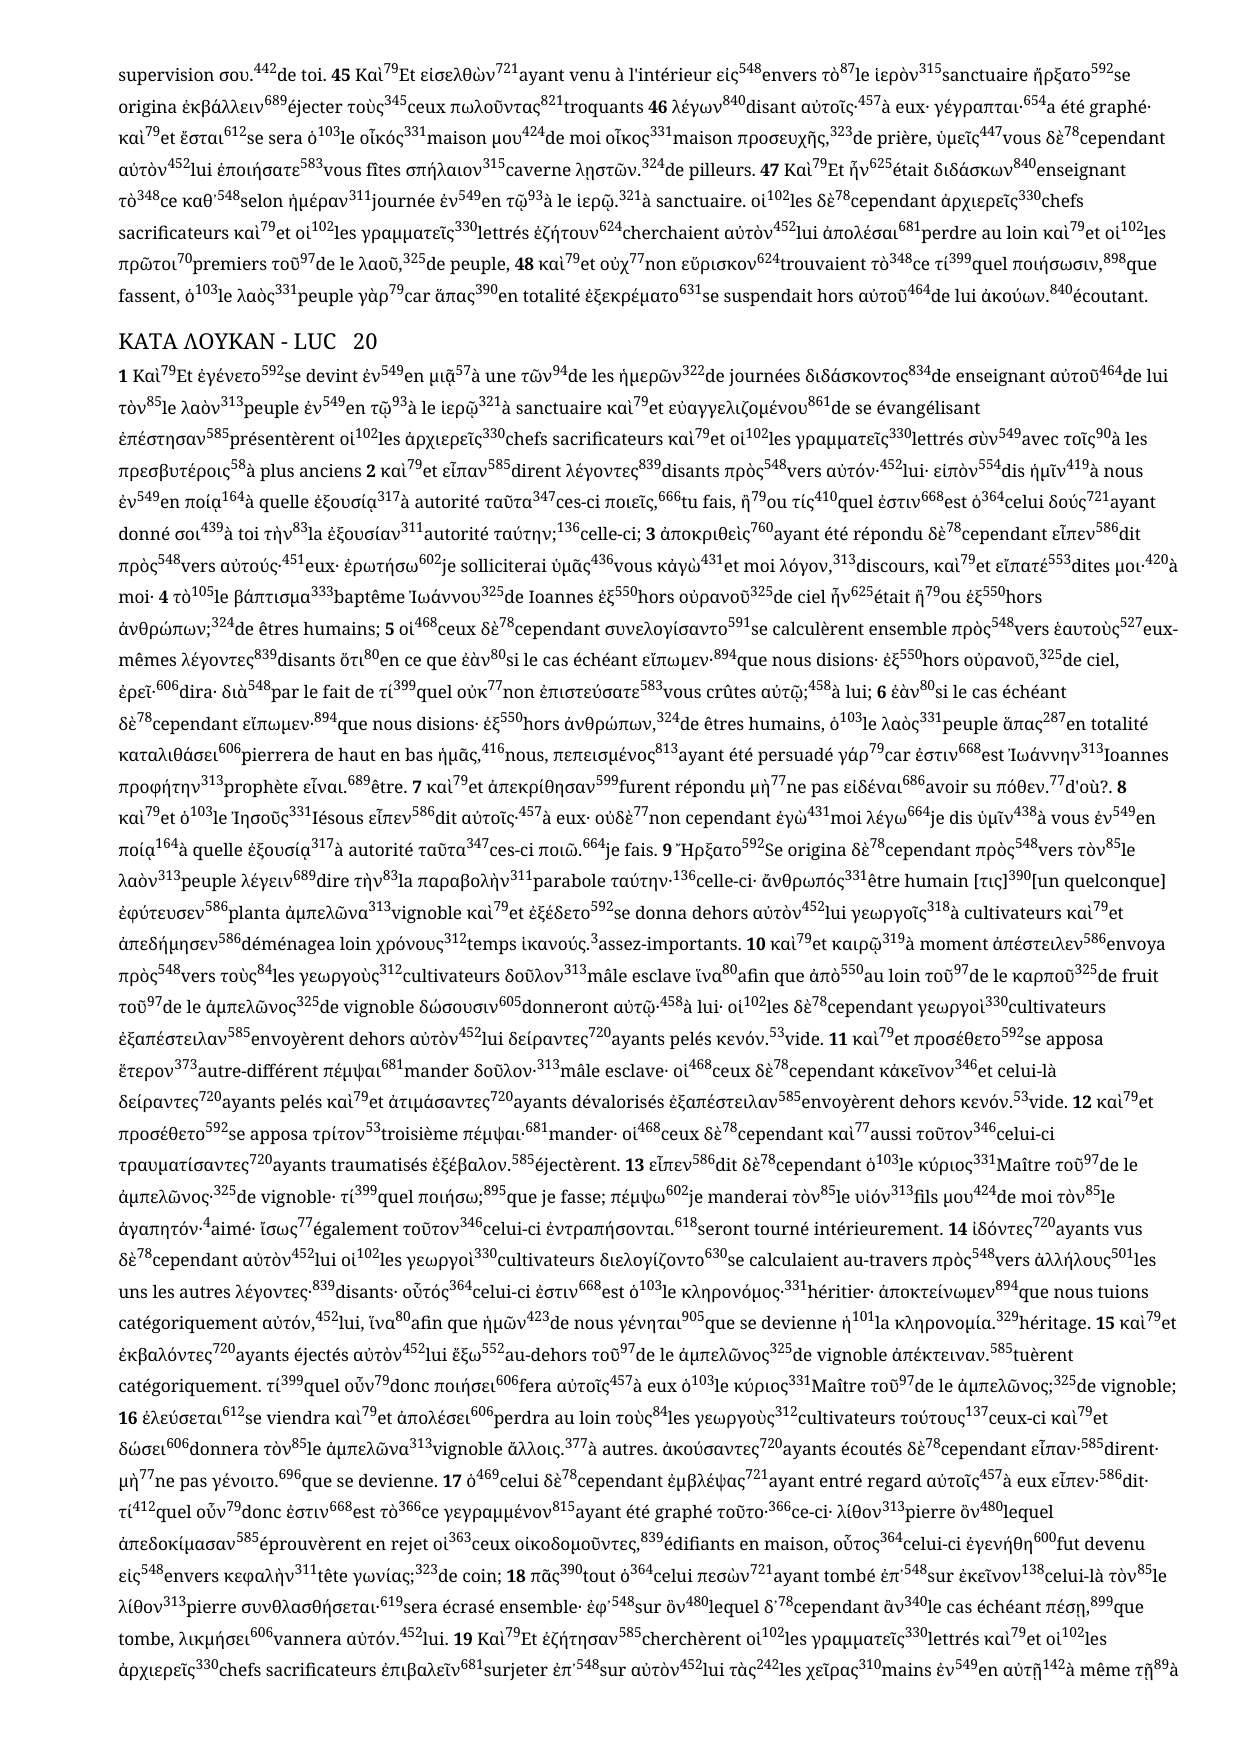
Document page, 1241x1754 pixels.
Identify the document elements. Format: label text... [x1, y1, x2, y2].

text 1 Καὶ79Et εἰσελθὼν721ayant venu à l'intérieur διήρχετο631se passait à travers τὴν83la Ἰεριχώ.311Iéricho. 2 Καὶ79Et ἰδοὺ306voici ἀνὴρ331homme ὀνόματι321à nom καλούμενος891étant appelé Ζακχαῖος,331Zakchaï, καὶ79et αὐτὸς469lui ἦν625était ἀρχιτελώνης331chef publicain καὶ79et αὐτὸς469lui πλούσιος·47riche· 3 καὶ79et ἐζήτει625cherchait ἰδεῖν681voir τὸν85le Ἰησοῦν313Iésous τίς410quel ἐστιν668est καὶ79et οὐκ77non ἠδύνατο631se pouvait ἀπὸ550au loin τοῦ97de le ὄχλου,325de foule, ὅτι80en ce que τῇ89à la ἡλικίᾳ317à âge μικρὸς47petit ἦν.625était. 4 καὶ79et προδραμὼν721ayant couru devant εἰς548envers τὸ348ce ἔμπροσθεν77en devers ἀνέβη586monta ἐπὶ548sur συκομορέαν311sycomore ἵνα80afin que ἴδῃ899que voie αὐτὸν452lui ὅτι80en ce que ἐκείνης356de celle-là ἤμελλεν625imminait διέρχεσθαι.690se passer à travers. 5 καὶ79et ὡς80comme ἦλθεν586vint ἐπὶ548sur τὸν85le τόπον,313lieu, ἀναβλέψας721ayant regardé de bas en haut ὁ103le Ἰησοῦς331Iésous εἶπεν586dit πρὸς548vers αὐτόν·452lui· Ζακχαῖε,337Zakchaï, σπεύσας721ayant hâté κατάβηθι,554descends, σήμερον77aujourd'hui γὰρ79car ἐν549en τῷ91à le οἴκῳ319à maison σου442de toi δεῖ668attache de lien με417moi μεῖναι.681rester. 6 καὶ79et σπεύσας721ayant hâté κατέβη586descendit καὶ79et ὑπεδέξατο592se accepta en dessous αὐτὸν452lui χαίρων.840étant de joie. 7 καὶ79et ἰδόντες720ayants vus πάντες389tous διεγόγγυζον624murmuraient en séparant λέγοντες839disants ὅτι80en ce que παρὰ549à côté ἁμαρτωλῷ10à fauteur ἀνδρὶ319à homme εἰσῆλθεν586vint à l'intérieur καταλῦσαι.681délier vers le bas. 8 σταθεὶς760ayant été dressé δὲ78cependant Ζακχαῖος331Zakchaï εἶπεν586dit πρὸς548vers τὸν85le κύριον·313Maître· ἰδοὺ306voici τὰ86les ἡμίσιά374demis μου424de moi τῶν359de ces ὑπαρχόντων,835de subsistants, κύριε,337Maître, τοῖς90à les πτωχοῖς58à pauvres δίδωμι,664je donne, καὶ79et εἴ80si τινός384de un quelconque τι375un quelconque ἐσυκοφάντησα582j'extorquai ἀποδίδωμι664je redonne τετραπλοῦν.55quadruple. 9 εἶπεν586dit δὲ78cependant πρὸς548vers αὐτὸν452lui ὁ103le Ἰησοῦς331Iésous ὅτι80en ce que σήμερον77aujourd'hui σωτηρία329sauvetage τῷ91à le οἴκῳ319à maison τούτῳ144à celui-ci ἐγένετο,592se devint, καθότι80de haut en bas en ce que καὶ77aussi αὐτὸς469lui υἱὸς331fils Ἀβραάμ325de Abraam ἐστιν·668est· 10 ἦλθεν586vint γὰρ79car ὁ103le υἱὸς331fils τοῦ97de le ἀνθρώπου325de être humain ζητῆσαι681chercher καὶ79et σῶσαι681sauver τὸ348ce ἀπολωλός.772ayant perdu au loin. 11 Ἀκουόντων833de Écoutants δὲ78cependant αὐτῶν463de eux ταῦτα347ces-ci προσθεὶς721ayant apposé εἶπεν586dit παραβολὴν311parabole διὰ548par le fait de τὸ348ce ἐγγὺς77proche εἶναι689être Ἰερουσαλὴμ323de Ierousalem αὐτὸν452lui καὶ79et δοκεῖν689estimer αὐτοὺς451eux ὅτι80en ce que παραχρῆμα77instantanément μέλλει668immine ἡ101la βασιλεία329royauté τοῦ97de le θεοῦ325de Dieu ἀναφαίνεσθαι.692être apparu en lumière de bas en haut. 12 εἶπεν586dit οὖν·79donc· ἄνθρωπός331être humain τις287un quelconque εὐγενὴς22noble ἐπορεύθη600fut allé εἰς548envers χώραν311région μακρὰν2éloignée λαβεῖν681prendre ἑαυτῷ533à lui-même βασιλείαν311royauté καὶ79et ὑποστρέψαι.681retourner en arrière. 13 καλέσας721ayant appelé δὲ78cependant δέκα178dix δούλους312mâles esclaves ἑαυτοῦ537de lui-même ἔδωκεν586donna αὐτοῖς457à eux δέκα176dix μνᾶς310mines καὶ79et εἶπεν586dit πρὸς548vers αὐτούς·451eux· πραγματεύσασθε557que vous vous affairez ἐν549en ᾧ486à lequel ἔρχομαι.670je me viens. 14 οἱ102les δὲ78cependant πολῖται330citoyens αὐτοῦ464de lui ἐμίσουν624haïssaient αὐτὸν452lui καὶ79et ἀπέστειλαν585envoyèrent πρεσβείαν311ancienneté ὀπίσω552derrière αὐτοῦ464de lui λέγοντες·839disants· οὐ77non θέλομεν663nous voulons τοῦτον346celui-ci βασιλεῦσαι681être roi ἐφ᾽548sur ἡμᾶς.416nous. 15 Καὶ79Et ἐγένετο592se devint ἐν549en τῷ354à ce ἐπανελθεῖν681survenir de bas en haut αὐτὸν452lui λαβόντα707ayant pris τὴν83la βασιλείαν311royauté καὶ79et εἶπεν586dit φωνηθῆναι683être sonné de voix αὐτῷ458à lui τοὺς84les δούλους312mâles esclaves τούτους137ceux-ci οἷς485à lesquels δεδώκει659avait donné τὸ87le ἀργύριον,315objet d'argent, ἵνα80afin que γνοῖ899que connaisse τί399quel διεπραγματεύσαντο.591se entreprirent complètement. 16 παρεγένετο592se devint à côté δὲ78cependant ὁ103le πρῶτος71premier λέγων·840disant· κύριε,337Maître, ἡ101la μνᾶ329mine σου442de toi δέκα50dix προσηργάσατο592se mit au travail vers μνᾶς.310mines. 17 καὶ79et εἶπεν586dit αὐτῷ·458à lui· εὖ,77bien, ἀγαθὲ27bon δοῦλε,337mâle esclave, ὅτι80en ce que ἐν549en ἐλαχίστῳ61à moindre πιστὸς47croyable ἐγένου,590tu te devins, ἴσθι570sois ἐξουσίαν311autorité ἔχων840ayant ἐπάνω552sur le haut δέκα188de dix πόλεων.322de cités. 18 καὶ79et ἦλθεν586vint ὁ103le δεύτερος71deuxième λέγων·840disant· ἡ101la μνᾶ329mine σου,442de toi, κύριε,337Maître, ἐποίησεν586fit πέντε176cinq μνᾶς.310mines. 19 εἶπεν586dit δὲ78cependant καὶ77aussi τούτῳ·352à celui-ci· καὶ77aussi σὺ448toi ἐπάνω552sur le haut γίνου574te deviens πέντε188de cinq πόλεων.322de cités. 20 καὶ79et ὁ103le ἕτερος390autre-différent ἦλθεν586vint λέγων·840disant· κύριε,337Maître, ἰδοὺ306voici ἡ101la μνᾶ329mine σου442de toi ἣν478laquelle εἶχον621j'avais ἀποκειμένην847se couchante loin ἐν549en σουδαρίῳ·321à petit suaire· 21 ἐφοβούμην627je m'effrayais γάρ79car σε,437toi, ὅτι80en ce que ἄνθρωπος331être humain αὐστηρὸς22sévère εἶ,666tu es, αἴρεις666tu lèves ὃ482lequel οὐκ77non ἔθηκας584tu posas καὶ79et θερίζεις666tu moissonnes ὃ482lequel οὐκ77non ἔσπειρας.584tu semas. 22 λέγει668dit αὐτῷ·458à lui· ἐκ550hors τοῦ99de le στόματός327de bouche σου442de toi κρινῶ602je jugerai σε,437toi, πονηρὲ27méchant δοῦλε.337mâle esclave. ᾔδεις657tu avais su ὅτι80en ce que ἐγὼ431moi ἄνθρωπος331être humain αὐστηρός22sévère εἰμι,664je suis, αἴρων840levant ὃ482lequel οὐκ77non ἔθηκα582je posai καὶ79et θερίζων840moissonnant ὃ482lequel οὐκ77non ἔσπειρα;582je semai; 23 καὶ79et διὰ548par le fait de τί399quel οὐκ77non ἔδωκάς584tu donnas μου424de moi τὸ87le ἀργύριον315objet d'argent ἐπὶ548sur τράπεζαν;311table; κἀγὼ431et moi ἐλθὼν721ayant venu σὺν549avec τόκῳ319à production ἂν340le cas échéant αὐτὸ454lui ἔπραξα.582je pratiquai. 24 καὶ79et τοῖς351à ceux παρεστῶσιν773à ayants dressés à côté εἶπεν·586dit· ἄρατε553levez ἀπ᾽550au loin αὐτοῦ464de lui τὴν83la μνᾶν311mine καὶ79et δότε553donnez τῷ352à celui τὰς82les δέκα176dix μνᾶς310mines ἔχοντι828à ayant –935– 25 καὶ79et εἶπαν585dirent αὐτῷ·458à lui· κύριε,337Maître, ἔχει668a δέκα176dix μνᾶς310mines –935– 26 λέγω664je dis ὑμῖν438à vous ὅτι80en ce que παντὶ378à tout τῷ352à celui ἔχοντι828à ayant δοθήσεται,619sera donné, ἀπὸ550au loin δὲ78cependant τοῦ358de celui μὴ77ne pas ἔχοντος834de ayant καὶ77aussi ὃ500lequel ἔχει668a ἀρθήσεται.619sera levé. 27 πλὴν79toutefois τοὺς84les ἐχθρούς52ennemis μου424de moi τούτους137ceux-ci τοὺς345ceux μὴ77ne pas θελήσαντάς706ayants voulus με417moi βασιλεῦσαι681être roi ἐπ᾽548sur αὐτοὺς451eux ἀγάγετε553conduisez ὧδε77ici καὶ79et κατασφάξατε553égorgez de haut en bas αὐτοὺς451eux ἔμπροσθέν552en devers μου.424de moi. 28 Καὶ79Et εἰπὼν721ayant dit ταῦτα347ces-ci ἐπορεύετο631se allait ἔμπροσθεν77en devers ἀναβαίνων840montant εἰς548envers Ἱεροσόλυμα.314Ierosoluma. 29 Καὶ79Et ἐγένετο592se devint ὡς80comme ἤγγισεν586approcha εἰς548envers Βηθφαγὴ311Bethphagé καὶ79et Βηθανία[ν]311Béthanie πρὸς548vers τὸ87le ὄρος315montagne τὸ348ce καλούμενον877étant appelé Ἐλαιῶν,322de Oliveraies, ἀπέστειλεν586envoya δύο52deux τῶν96de les μαθητῶν324de disciples 30 λέγων·840disant· ὑπάγετε569dirigez en arrière εἰς548envers τὴν83la κατέναντι77en contre face κώμην,311village, ἐν549en ᾗ484à laquelle εἰσπορευόμενοι866se allants à l'intérieur εὑρήσετε603vous trouverez πῶλον313poulain δεδεμένον,796ayant été attaché de lien, ἐφ᾽548sur ὃν480lequel οὐδεὶς390aucun πώποτε77jamais à un moment ἀνθρώπων324de êtres humains ἐκάθισεν,586assit, καὶ79et λύσαντες720ayants déliés αὐτὸν452lui ἀγάγετε.553conduisez. 31 καὶ79et ἐάν80si le cas échéant τις390un quelconque ὑμᾶς436vous ἐρωτᾷ·921que sollicite· διὰ548par le fait de τί399quel λύετε;665vous déliez; οὕτως77ainsi ἐρεῖτε·603vous direz· ὅτι80en ce que ὁ103le κύριος331Maître αὐτοῦ464de lui χρείαν311besoin ἔχει.668a. 32 Ἀπελθόντες720Ayants éloignés δὲ78cependant οἱ468ceux ἀπεσταλμένοι812ayants étés envoyés εὗρον585trouvèrent καθὼς77de haut en bas comme εἶπεν586dit αὐτοῖς.457à eux. 33 λυόντων833de déliants δὲ78cependant αὐτῶν463de eux τὸν85le πῶλον313poulain εἶπαν585dirent οἱ102les κύριοι330Maîtres αὐτοῦ464de lui πρὸς548vers αὐτούς·451eux· τί399quel λύετε665vous déliez τὸν85le πῶλον;313poulain; 34 οἱ468ceux δὲ78cependant εἶπαν·585dirent· ὅτι80en ce que ὁ103le κύριος331Maître αὐτοῦ464de lui χρείαν311besoin ἔχει.668a. 35 καὶ79et ἤγαγον585conduisirent αὐτὸν452lui πρὸς548vers τὸν85le Ἰησοῦν313Iésous καὶ79et ἐπιρίψαντες720ayants flanqués au-dessus αὐτῶν463de eux τὰ86les ἱμάτια314himations ἐπὶ548sur τὸν85le πῶλον313poulain ἐπεβίβασαν585montèrent dessus τὸν85le Ἰησοῦν.313Iésous. 36 πορευομένου861de se allant δὲ78cependant αὐτοῦ464de lui ὑπεστρώννυον624étendaient en dessous τὰ86les ἱμάτια314himations ἑαυτῶν536de eux-mêmes ἐν549en τῇ89à la ὁδῷ.317à chemin. 37 Ἐγγίζοντος834de Approchant δὲ78cependant αὐτοῦ464de lui ἤδη77déjà πρὸς549vers τῇ89à la καταβάσει317à descente τοῦ99de le ὄρους327de montagne τῶν94de les ἐλαιῶν322de oliviers ἤρξαντο591se originèrent ἅπαν289en totalité τὸ105le πλῆθος333multitude τῶν96de les μαθητῶν324de disciples χαίροντες839étants de joie αἰνεῖν689louer τὸν85le θεὸν313Dieu φωνῇ317à son de voix μεγάλῃ8à grande περὶ550autour πασῶν381de toutes ὧν489de lesquelles εἶδον585virent δυνάμεων,322de puissances, 38 λέγοντες·839disants· εὐλογημένος813ayant été élogié ὁ103le ἐρχόμενος,867se venant, ὁ103le βασιλεὺς331roi ἐν549en ὀνόματι321à nom κυρίου·325de Maître· ἐν549en οὐρανῷ319à ciel εἰρήνη329paix καὶ79et δόξα329gloire ἐν549en ὑψίστοις.60à très hauts. 39 καί79et τινες389des quelconques τῶν96de les Φαρισαίων324de Pharisiens ἀπὸ550au loin τοῦ97de le ὄχλου325de foule εἶπαν585dirent πρὸς548vers αὐτόν·452lui· διδάσκαλε,337enseignant, ἐπιτίμησον554survalorise τοῖς90à les μαθηταῖς318à disciples σου.442de toi. 40 καὶ79et ἀποκριθεὶς760ayant été répondu εἶπεν·586dit· λέγω664je dis ὑμῖν,438à vous, ὅτι80en ce que ἐὰν80si le cas échéant οὗτοι363ceux-ci σιωπήσουσιν,605silenceront, οἱ102les λίθοι330pierres κράξουσιν.605croasseront. 41 Καὶ79Et ὡς80comme ἤγγισεν586approcha ἰδὼν721ayant vu τὴν83la πόλιν311cité ἔκλαυσεν586pleura ἐπ᾽548sur αὐτὴν450elle 42 λέγων840disant ὅτι80en ce que εἰ80si ἔγνως584tu connus ἐν549en τῇ89à la ἡμέρᾳ317à journée ταύτῃ142à celle-ci καὶ77aussi σὺ448toi τὰ347ces πρὸς548vers εἰρήνην·311paix· νῦν77maintenant δὲ78cependant ἐκρύβη600fut caché ἀπὸ550au loin ὀφθαλμῶν324de yeux σου.442de toi. 43 ὅτι80en ce que ἥξουσιν605surgiront ἡμέραι328journées ἐπὶ548sur σὲ437toi καὶ79et περιβαλοῦσίν605entoureront οἱ102les ἐχθροί70ennemis σου442de toi χάρακά313palissade σοι439à toi καὶ79et περικυκλώσουσίν605encercleront autour σε437toi καὶ79et συνέξουσίν605tiendront ensemble σε437toi πάντοθεν,77en toutes parts, 44 καὶ79et ἐδαφιοῦσίν605mettront au sol σε437toi καὶ79et τὰ86les τέκνα314enfants σου442de toi ἐν549en σοί,439à toi, καὶ79et οὐκ77non ἀφήσουσιν605abandonneront λίθον313pierre ἐπὶ548sur λίθον313pierre ἐν549en σοί,439à toi, ἀνθ᾽550contre ὧν493de lesquels οὐκ77non ἔγνως584tu connus τὸν85le καιρὸν313moment τῆς95de la ἐπισκοπῆς323de supervision σου.442de toi. 45 Καὶ79Et εἰσελθὼν721ayant venu à l'intérieur εἰς548envers τὸ87le ἱερὸν315sanctuaire ἤρξατο592se origina ἐκβάλλειν689éjecter τοὺς345ceux πωλοῦντας821troquants 46 λέγων840disant αὐτοῖς·457à eux· γέγραπται·654a été graphé· καὶ79et ἔσται612se sera ὁ103le οἶκός331maison μου424de moi οἶκος331maison προσευχῆς,323de prière, ὑμεῖς447vous δὲ78cependant αὐτὸν452lui ἐποιήσατε583vous fîtes σπήλαιον315caverne λῃστῶν.324de pilleurs. 47 Καὶ79Et ἦν625était διδάσκων840enseignant τὸ348ce καθ᾽548selon ἡμέραν311journée ἐν549en τῷ93à le ἱερῷ.321à sanctuaire. οἱ102les δὲ78cependant ἀρχιερεῖς330chefs sacrificateurs καὶ79et οἱ102les γραμματεῖς330lettrés ἐζήτουν624cherchaient αὐτὸν452lui ἀπολέσαι681perdre au loin καὶ79et οἱ102les πρῶτοι70premiers τοῦ97de le λαοῦ,325de peuple, 48 καὶ79et οὐχ77non εὕρισκον624trouvaient τὸ348ce τί399quel ποιήσωσιν,898que fassent, ὁ103le λαὸς331peuple γὰρ79car ἅπας390en totalité ἐξεκρέματο631se suspendait hors αὐτοῦ464de lui ἀκούων.840écoutant. [118, 59, 1181, 307]
text 1 Καὶ79Et ἐγένετο592se devint ἐν549en μιᾷ57à une τῶν94de les ἡμερῶν322de journées διδάσκοντος834de enseignant αὐτοῦ464de lui τὸν85le λαὸν313peuple ἐν549en τῷ93à le ἱερῷ321à sanctuaire καὶ79et εὐαγγελιζομένου861de se évangélisant ἐπέστησαν585présentèrent οἱ102les ἀρχιερεῖς330chefs sacrificateurs καὶ79et οἱ102les γραμματεῖς330lettrés σὺν549avec τοῖς90à les πρεσβυτέροις58à plus anciens 2 καὶ79et εἶπαν585dirent λέγοντες839disants πρὸς548vers αὐτόν·452lui· εἰπὸν554dis ἡμῖν419à nous ἐν549en ποίᾳ164à quelle ἐξουσίᾳ317à autorité ταῦτα347ces-ci ποιεῖς,666tu fais, ἢ79ou τίς410quel ἐστιν668est ὁ364celui δούς721ayant donné σοι439à toi τὴν83la ἐξουσίαν311autorité ταύτην;136celle-ci; 3 ἀποκριθεὶς760ayant été répondu δὲ78cependant εἶπεν586dit πρὸς548vers αὐτούς·451eux· ἐρωτήσω602je solliciterai ὑμᾶς436vous κἀγὼ431et moi λόγον,313discours, καὶ79et εἴπατέ553dites μοι·420à moi· 4 τὸ105le βάπτισμα333baptême Ἰωάννου325de Ioannes ἐξ550hors οὐρανοῦ325de ciel ἦν625était ἢ79ou ἐξ550hors ἀνθρώπων;324de êtres humains; 5 οἱ468ceux δὲ78cependant συνελογίσαντο591se calculèrent ensemble πρὸς548vers ἑαυτοὺς527eux-mêmes λέγοντες839disants ὅτι80en ce que ἐὰν80si le cas échéant εἴπωμεν·894que nous disions· ἐξ550hors οὐρανοῦ,325de ciel, ἐρεῖ·606dira· διὰ548par le fait de τί399quel οὐκ77non ἐπιστεύσατε583vous crûtes αὐτῷ;458à lui; 6 ἐὰν80si le cas échéant δὲ78cependant εἴπωμεν·894que nous disions· ἐξ550hors ἀνθρώπων,324de êtres humains, ὁ103le λαὸς331peuple ἅπας287en totalité καταλιθάσει606pierrera de haut en bas ἡμᾶς,416nous, πεπεισμένος813ayant été persuadé γάρ79car ἐστιν668est Ἰωάννην313Ioannes προφήτην313prophète εἶναι.689être. 7 καὶ79et ἀπεκρίθησαν599furent répondu μὴ77ne pas εἰδέναι686avoir su πόθεν.77d'où?. 8 καὶ79et ὁ103le Ἰησοῦς331Iésous εἶπεν586dit αὐτοῖς·457à eux· οὐδὲ77non cependant ἐγὼ431moi λέγω664je dis ὑμῖν438à vous ἐν549en ποίᾳ164à quelle ἐξουσίᾳ317à autorité ταῦτα347ces-ci ποιῶ.664je fais. 9 Ἤρξατο592Se origina δὲ78cependant πρὸς548vers τὸν85le λαὸν313peuple λέγειν689dire τὴν83la παραβολὴν311parabole ταύτην·136celle-ci· ἄνθρωπός331être humain [τις]390[un quelconque] ἐφύτευσεν586planta ἀμπελῶνα313vignoble καὶ79et ἐξέδετο592se donna dehors αὐτὸν452lui γεωργοῖς318à cultivateurs καὶ79et ἀπεδήμησεν586déménagea loin χρόνους312temps ἱκανούς.3assez-importants. 10 καὶ79et καιρῷ319à moment ἀπέστειλεν586envoya πρὸς548vers τοὺς84les γεωργοὺς312cultivateurs δοῦλον313mâle esclave ἵνα80afin que ἀπὸ550au loin τοῦ97de le καρποῦ325de fruit τοῦ97de le ἀμπελῶνος325de vignoble δώσουσιν605donneront αὐτῷ·458à lui· οἱ102les δὲ78cependant γεωργοὶ330cultivateurs ἐξαπέστειλαν585envoyèrent dehors αὐτὸν452lui δείραντες720ayants pelés κενόν.53vide. 11 καὶ79et προσέθετο592se apposa ἕτερον373autre-différent πέμψαι681mander δοῦλον·313mâle esclave· οἱ468ceux δὲ78cependant κἀκεῖνον346et celui-là δείραντες720ayants pelés καὶ79et ἀτιμάσαντες720ayants dévalorisés ἐξαπέστειλαν585envoyèrent dehors κενόν.53vide. 12 καὶ79et προσέθετο592se apposa τρίτον53troisième πέμψαι·681mander· οἱ468ceux δὲ78cependant καὶ77aussi τοῦτον346celui-ci τραυματίσαντες720ayants traumatisés ἐξέβαλον.585éjectèrent. 13 εἶπεν586dit δὲ78cependant ὁ103le κύριος331Maître τοῦ97de le ἀμπελῶνος·325de vignoble· τί399quel ποιήσω;895que je fasse; πέμψω602je manderai τὸν85le υἱόν313fils μου424de moi τὸν85le ἀγαπητόν·4aimé· ἴσως77également τοῦτον346celui-ci ἐντραπήσονται.618seront tourné intérieurement. 14 ἰδόντες720ayants vus δὲ78cependant αὐτὸν452lui οἱ102les γεωργοὶ330cultivateurs διελογίζοντο630se calculaient au-travers πρὸς548vers ἀλλήλους501les uns les autres λέγοντες·839disants· οὗτός364celui-ci ἐστιν668est ὁ103le κληρονόμος·331héritier· ἀποκτείνωμεν894que nous tuions catégoriquement αὐτόν,452lui, ἵνα80afin que ἡμῶν423de nous γένηται905que se devienne ἡ101la κληρονομία.329héritage. 15 καὶ79et ἐκβαλόντες720ayants éjectés αὐτὸν452lui ἔξω552au-dehors τοῦ97de le ἀμπελῶνος325de vignoble ἀπέκτειναν.585tuèrent catégoriquement. τί399quel οὖν79donc ποιήσει606fera αὐτοῖς457à eux ὁ103le κύριος331Maître τοῦ97de le ἀμπελῶνος;325de vignoble; 16 ἐλεύσεται612se viendra καὶ79et ἀπολέσει606perdra au loin τοὺς84les γεωργοὺς312cultivateurs τούτους137ceux-ci καὶ79et δώσει606donnera τὸν85le ἀμπελῶνα313vignoble ἄλλοις.377à autres. ἀκούσαντες720ayants écoutés δὲ78cependant εἶπαν·585dirent· μὴ77ne pas γένοιτο.696que se devienne. 17 ὁ469celui δὲ78cependant ἐμβλέψας721ayant entré regard αὐτοῖς457à eux εἶπεν·586dit· τί412quel οὖν79donc ἐστιν668est τὸ366ce γεγραμμένον815ayant été graphé τοῦτο·366ce-ci· λίθον313pierre ὃν480lequel ἀπεδοκίμασαν585éprouvèrent en rejet οἱ363ceux οἰκοδομοῦντες,839édifiants en maison, οὗτος364celui-ci ἐγενήθη600fut devenu εἰς548envers κεφαλὴν311tête γωνίας;323de coin; 18 πᾶς390tout ὁ364celui πεσὼν721ayant tombé ἐπ᾽548sur ἐκεῖνον138celui-là τὸν85le λίθον313pierre συνθλασθήσεται·619sera écrasé ensemble· ἐφ᾽548sur ὃν480lequel δ᾽78cependant ἂν340le cas échéant πέσῃ,899que tombe, λικμήσει606vannera αὐτόν.452lui. 19 Καὶ79Et ἐζήτησαν585cherchèrent οἱ102les γραμματεῖς330lettrés καὶ79et οἱ102les ἀρχιερεῖς330chefs sacrificateurs ἐπιβαλεῖν681surjeter ἐπ᾽548sur αὐτὸν452lui τὰς242les χεῖρας310mains ἐν549en αὐτῇ142à même τῇ89à la ὥρᾳ,317à heure, καὶ79et ἐφοβήθησαν599furent effrayé τὸν85le λαόν,313peuple, ἔγνωσαν585connurent γὰρ79car ὅτι80en ce que πρὸς548vers αὐτοὺς451eux εἶπεν586dit τὴν83la παραβολὴν311parabole ταύτην.136celle-ci. 20 Καὶ79Et παρατηρήσαντες720ayants épiés ἀπέστειλαν585envoyèrent ἐγκαθέτους52guetteurs ὑποκρινομένους848se hypocritants ἑαυτοὺς527eux-mêmes δικαίους31justes εἶναι,689être, ἵνα80afin que ἐπιλάβωνται904que se emparent αὐτοῦ464de lui λόγου,325de discours, ὥστε80de sorte que παραδοῦναι681livrer αὐτὸν452lui τῇ89à la ἀρχῇ317à origine καὶ79et τῇ89à la ἐξουσίᾳ317à autorité τοῦ97de le ἡγεμόνος.325de gouverneur. 21 καὶ79et ἐπηρώτησαν585demandèrent sur αὐτὸν452lui λέγοντες·839disants· διδάσκαλε,337enseignant, οἴδαμεν637nous avons su ὅτι80en ce que ὀρθῶς77droitement λέγεις666tu dis καὶ79et διδάσκεις666tu enseignes καὶ79et οὐ77non λαμβάνεις666tu prends πρόσωπον,315face, ἀλλ᾽79mais ἐπ᾽550sur ἀληθείας323de vérité τὴν83la ὁδὸν311chemin τοῦ97de le θεοῦ325de Dieu διδάσκεις·666tu enseignes· 22 ἔξεστιν668est permis ἡμᾶς416nous Καίσαρι319à Kaesar φόρον313impôt δοῦναι681donner ἢ79ou οὔ;77non; 23 Κατανοήσας721Ayant intelligé complètement δὲ78cependant αὐτῶν463de eux τὴν83la πανουργίαν311aptitude à tout faire εἶπεν586dit πρὸς548vers αὐτούς·451eux· 24 δείξατέ553montrez μοι420à moi δηνάριον·315denier· τίνος405de quel ἔχει668a εἰκόνα311icône καὶ79et ἐπιγραφήν;311épigraphe; οἱ468ceux δὲ78cependant εἶπαν·585dirent· Καίσαρος.325de Kaesar. 25 ὁ469celui δὲ78cependant εἶπεν586dit πρὸς548vers αὐτούς·451eux· τοίνυν79certes maintenant ἀπόδοτε553redonnez τὰ347ces Καίσαρος325de Kaesar Καίσαρι319à Kaesar καὶ79et τὰ347ces τοῦ97de le θεοῦ325de Dieu τῷ91à le θεῷ.319à Dieu. 26 καὶ79et οὐκ77non ἴσχυσαν585eurent la ténacité ἐπιλαβέσθαι682se emparer αὐτοῦ464de lui ῥήματος327de oral ἐναντίον552en-présence τοῦ97de le λαοῦ325de peuple καὶ79et θαυμάσαντες720ayants étonnés ἐπὶ549sur τῇ89à la ἀποκρίσει317à réponse apocritique αὐτοῦ464de lui ἐσίγησαν.585gardèrent le silence. 27 Προσελθόντες720Ayants venus vers δέ78cependant τινες389des quelconques τῶν96de les Σαδδουκαίων,324de Sadducéens, οἱ363ceux [ἀντι]λέγοντες839disants ἀνάστασιν311redressement μὴ77ne pas εἶναι,689être, ἐπηρώτησαν585demandèrent sur αὐτὸν452lui 28 λέγοντες·839disants· διδάσκαλε,337enseignant, Μωϋσῆς331Môusês ἔγραψεν586grapha ἡμῖν,419à nous, ἐάν80si le cas échéant τινος384de un quelconque ἀδελφὸς331frère ἀποθάνῃ899que meure loin ἔχων840ayant γυναῖκα,311femme, καὶ79et οὗτος364celui-ci ἄτεκνος47sans enfant ᾖ,921que soit, ἵνα80afin que λάβῃ899que prenne ὁ103le ἀδελφὸς331frère αὐτοῦ464de lui τὴν243la γυναῖκα311femme καὶ79et ἐξαναστήσῃ899que redresse au-dehors σπέρμα315semence τῷ91à le ἀδελφῷ319à frère αὐτοῦ.464de lui. 29 ἑπτὰ196sept οὖν79donc ἀδελφοὶ330frères ἦσαν·624étaient· καὶ79et ὁ103le πρῶτος71premier λαβὼν721ayant pris γυναῖκα311femme ἀπέθανεν586mourut loin ἄτεκνος·71sans enfant· 30 καὶ79et ὁ103le δεύτερος71deuxième 31 καὶ79et ὁ103le τρίτος71troisième ἔλαβεν586prit αὐτήν,450elle, ὡσαύτως77de même δὲ78cependant καὶ77aussi οἱ102les ἑπτὰ70sept οὐ77non κατέλιπον585laissèrent en contrebas τέκνα314enfants καὶ79et ἀπέθανον.585moururent loin. 32 ὕστερον77postérieurement καὶ77aussi ἡ101la γυνὴ329femme ἀπέθανεν.586mourut loin. 33 ἐν549en τῇ89à la οὖν79donc ἀναστάσει317à redressement τίνος405de quel αὐτῶν463de eux γίνεται674se devient γυνή;329femme; οἱ102les γὰρ79car ἑπτὰ70sept ἔσχον585eurent αὐτὴν450elle γυναῖκα.311femme. 34 καὶ79et εἶπεν586dit αὐτοῖς457à eux ὁ103le Ἰησοῦς·331Iésous· οἱ102les υἱοὶ330fils τοῦ97de le αἰῶνος325de ère τούτου150de celui-ci γαμοῦσιν667marient καὶ79et γαμίσκονται,679sont donnés en mariage, 35 οἱ363ceux δὲ78cependant καταξιωθέντες759ayants étés jugés digne de haut en bas τοῦ97de le αἰῶνος325de ère ἐκείνου150de celui-là τυχεῖν681obtenir καὶ79et τῆς95de la ἀναστάσεως323de redressement τῆς490de celle ἐκ550hors νεκρῶν64de morts οὔτε79ni γαμοῦσιν667marient οὔτε79ni γαμίζονται·679sont donnés en mariage· 36 οὐδὲ77non cependant γὰρ79car ἀποθανεῖν681mourir loin ἔτι77encore δύνανται,673se peuvent, ἰσάγγελοι46égaux aux anges γάρ79car εἰσιν667sont καὶ79et υἱοί330fils εἰσιν667sont θεοῦ325de Dieu τῆς95de la ἀναστάσεως323de redressement υἱοὶ330fils ὄντες.839étants. 37 ὅτι80en ce que δὲ78cependant ἐγείρονται679sont éveillés οἱ102les νεκροί,70morts, καὶ77aussi Μωϋσῆς331Môusês ἐμήνυσεν586indiqua ἐπὶ550sur τῆς95de la βάτου,323de buisson de ronce, ὡς80comme λέγει668dit κύριον313Maître τὸν85le θεὸν313Dieu Ἀβραὰμ325de Abraam καὶ79et θεὸν313Dieu Ἰσαὰκ325de Isaak καὶ79et θεὸν313Dieu Ἰακώβ.325de Iakob. 38 θεὸς331Dieu δὲ78cependant οὐκ77non ἔστιν668est νεκρῶν41de morts ἀλλὰ79mais ζώντων,833de vivants, πάντες389tous γὰρ79car αὐτῷ458à lui ζῶσιν.667vivent. 39 Ἀποκριθέντες759Ayants étés répondus δέ78cependant τινες389des quelconques τῶν96de les γραμματέων324de lettrés εἶπαν·585dirent· διδάσκαλε,337enseignant, καλῶς77bellement εἶπας.584tu dis. 40 οὐκέτι77non plus γὰρ79car ἐτόλμων624osaient ἐπερωτᾶν689demander sur αὐτὸν452lui οὐδέν.375aucun. 41 Εἶπεν586Dit δὲ78cependant πρὸς548vers αὐτούς·451eux· πῶς77comment? λέγουσιν667disent τὸν85le χριστὸν313Christ εἶναι689être Δαυὶδ325de Dauid υἱόν;313fils; 42 αὐτὸς542lui-même γὰρ79car Δαυὶδ331Dauid λέγει668dit ἐν549en βίβλῳ317à bible ψαλμῶν·324de psaumes· εἶπεν586dit ὁ103le κύριος331Maître τῷ91à le κυρίῳ319à Maître μου·424de moi· κάθου574te sois assis ἐκ550hors δεξιῶν66de droits μου,424de moi, 43 ἕως80jusqu'à ce que ἂν340le cas échéant θῶ895que je pose τοὺς84les ἐχθρούς52ennemis σου442de toi ὑποπόδιον315sous-pied τῶν96de les ποδῶν324de pieds σου.442de toi. 44 Δαυὶδ331Dauid οὖν79donc κύριον313Maître αὐτὸν452lui καλεῖ,668appelle, καὶ79et πῶς77comment? υἱός331fils αὐτοῦ464de lui ἐστιν;668est; 45 Ἀκούοντος834de Écoutant δὲ78cependant παντὸς281de tout τοῦ97de le λαοῦ325de peuple εἶπεν586dit τοῖς90à les μαθηταῖς318à disciples [αὐτοῦ]·464[de lui]· 46 προσέχετε569attenez ἀπὸ550au loin τῶν96de les γραμματέων324de lettrés τῶν357de ceux θελόντων833de voulants περιπατεῖν689piétiner autour ἐν549en στολαῖς316à longues robes καὶ79et φιλούντων833de affectionnants ἀσπασμοὺς312salutations ἐν549en ταῖς88à les ἀγοραῖς316à agoras καὶ79et πρωτοκαθεδρίας310premiers sièges ἐν549en ταῖς88à les συναγωγαῖς316à synagogues καὶ79et πρωτοκλισίας310premières places de clinaisons ἐν549en τοῖς92à les δείπνοις,320à dîners, 47 οἳ497lesquels κατεσθίουσιν667mangent de haut en bas τὰς82les οἰκίας310maisons d'habitations τῶν94de les χηρῶν322de veuves καὶ79et προφάσει317à apparence en avant μακρὰ77longuement προσεύχονται·673se prient· οὗτοι363ceux-ci λήμψονται611se prendront περισσότερον6plus surabondant κρίμα.315objet de jugement. [118, 360, 1181, 1682]
text ΚΑΤΑ ΛΟΥΚΑΝ - LUC 20 [118, 326, 1181, 356]
